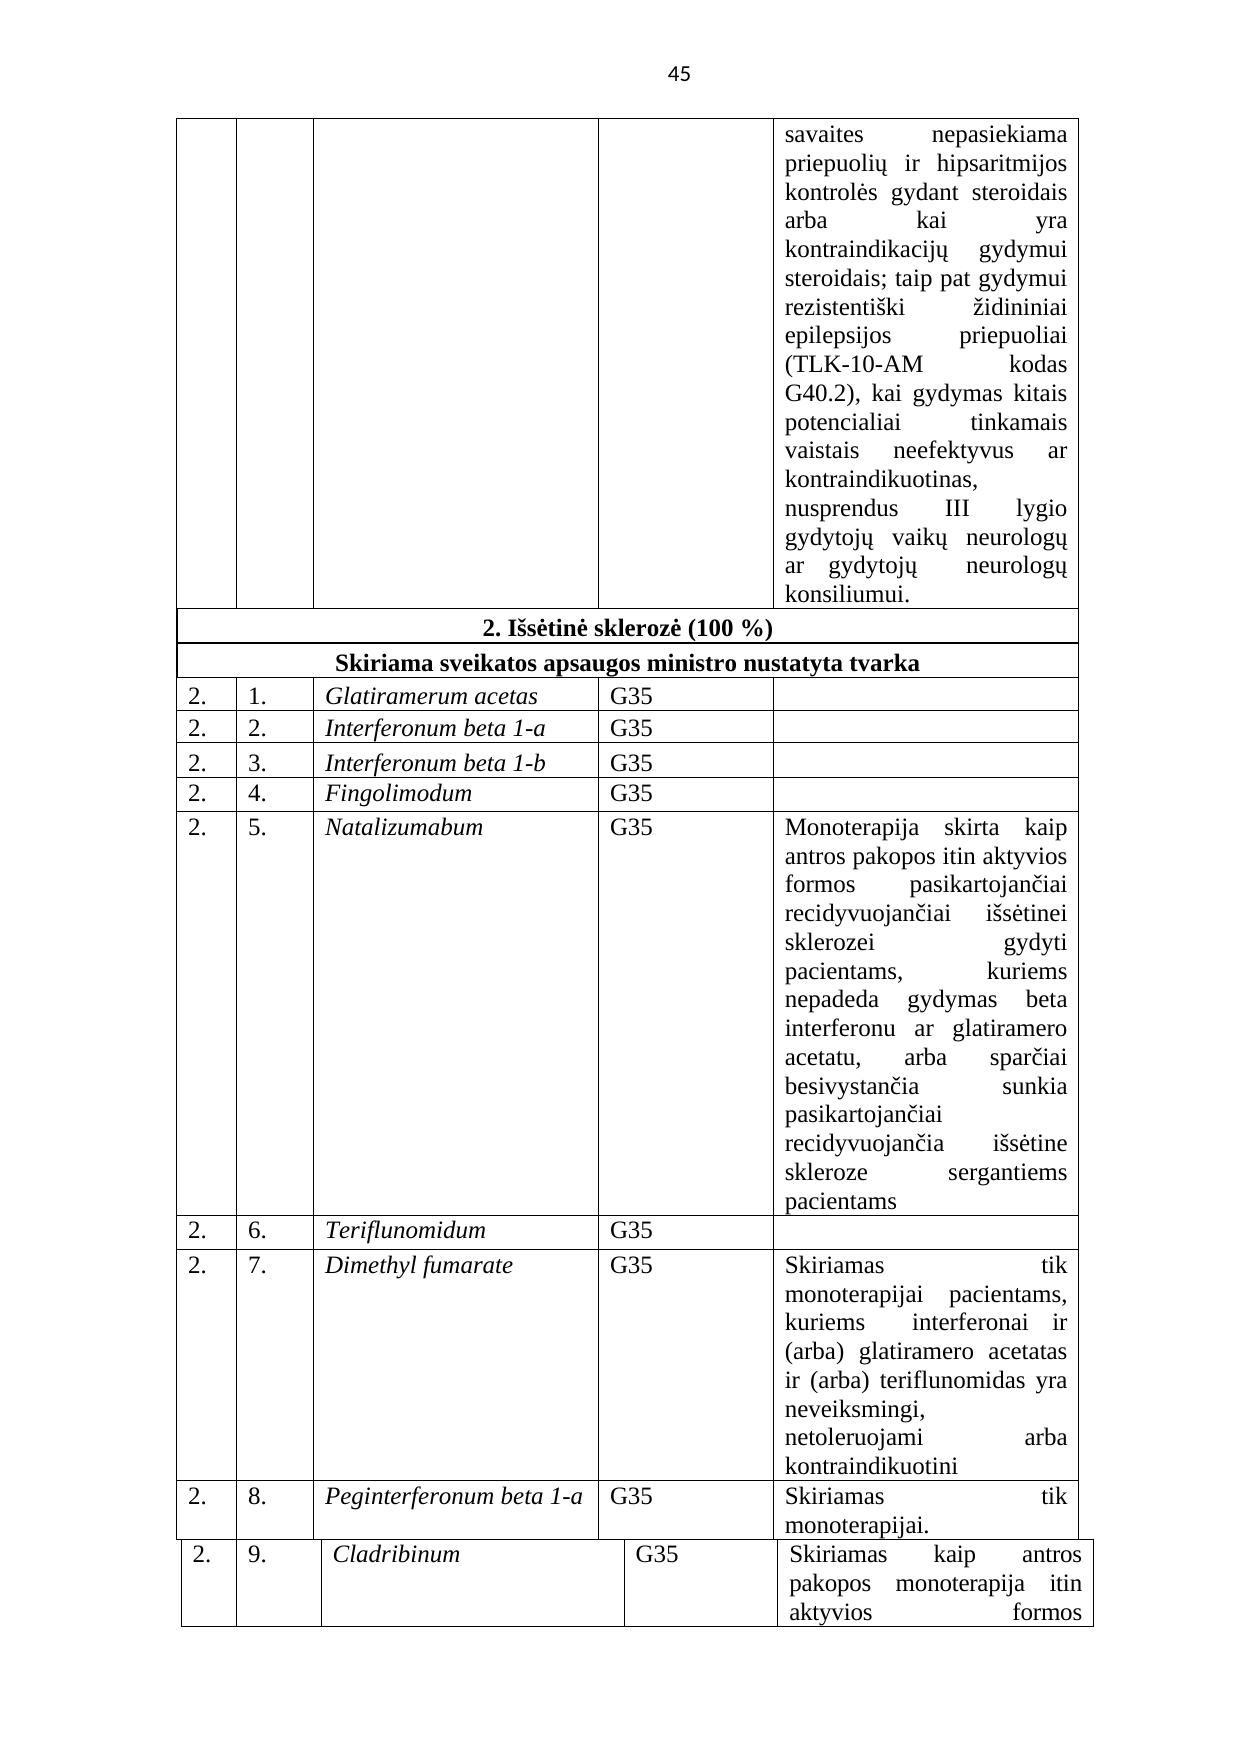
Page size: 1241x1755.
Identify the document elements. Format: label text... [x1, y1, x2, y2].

table_cell 2. [177, 678, 236, 709]
table_cell [1093, 1215, 1099, 1249]
table_cell [1103, 608, 1109, 642]
table_cell Glatiramerum acetas [314, 678, 598, 709]
table_cell [1088, 677, 1093, 709]
table_cell 2. [177, 1481, 236, 1538]
table_cell Monoterapija skirta kaip antros pakopos itin aktyvios formos pasikartojančiai recidyvuojančiai išsėtinei sklerozei gydyti pacientams, kuriems nepadeda gydymas beta interferonu ar glatiramero acetatu, arba sparčiai besivystančia sunkia pasikartojančiai recidyvuojančia išsėtine skleroze sergantiems pacientams [774, 812, 1078, 1214]
table_cell [1109, 710, 1123, 742]
table_cell [1093, 742, 1099, 777]
table_cell [599, 119, 773, 608]
table_cell [1109, 608, 1123, 642]
table_cell [1099, 118, 1103, 608]
table_cell 2. [177, 812, 236, 1214]
table_cell 5. [237, 812, 313, 1214]
table_cell G35 [599, 812, 773, 1214]
table_cell [1099, 1480, 1103, 1538]
table_cell [1103, 118, 1109, 608]
table_cell [774, 1216, 1078, 1249]
table_cell [774, 711, 1078, 742]
table_cell Interferonum beta 1-a [314, 711, 598, 742]
table_cell [1084, 1249, 1088, 1480]
table_cell Fingolimodum [314, 778, 598, 811]
table_cell 2. [182, 1540, 236, 1626]
table_cell [1109, 118, 1123, 608]
table_cell [1093, 710, 1099, 742]
table_cell [1084, 777, 1088, 811]
table_cell [1079, 608, 1083, 642]
table_cell [1084, 1480, 1088, 1538]
table_cell [1088, 710, 1093, 742]
table_cell Cladribinum [322, 1540, 624, 1626]
table_cell [1084, 1215, 1088, 1249]
table_cell [1079, 710, 1083, 742]
table_cell [1109, 1539, 1123, 1626]
table_cell [1079, 1480, 1083, 1538]
table_cell [1088, 118, 1093, 608]
table_cell 2. [237, 711, 313, 742]
table_cell [1079, 118, 1083, 608]
table_cell [1099, 710, 1103, 742]
table_cell [1093, 118, 1099, 608]
table_cell [1084, 710, 1088, 742]
table_cell G35 [625, 1540, 777, 1626]
table_cell [1094, 1539, 1099, 1626]
table_cell savaites nepasiekiama priepuolių ir hipsaritmijos kontrolės gydant steroidais arba kai yra kontraindikacijų gydymui steroidais; taip pat gydymui rezistentiški židininiai epilepsijos priepuoliai (TLK-10-AM kodas G40.2), kai gydymas kitais potencialiai tinkamais vaistais neefektyvus ar kontraindikuotinas, nusprendus III lygio gydytojų vaikų neurologų ar gydytojų neurologų konsiliumui. [774, 119, 1078, 608]
table_cell [1099, 1249, 1103, 1480]
table_cell Skiriamas kaip antros pakopos monoterapija itin aktyvios formos [778, 1540, 1093, 1626]
table_cell [1109, 677, 1123, 709]
table_cell G35 [599, 1481, 773, 1538]
table_cell [1103, 777, 1109, 811]
table_cell 2. [177, 778, 236, 811]
table_cell [1084, 608, 1088, 642]
table_cell Skiriama sveikatos apsaugos ministro nustatyta tvarka [178, 644, 1078, 677]
table_cell [1088, 1215, 1093, 1249]
table_cell [1093, 1249, 1099, 1480]
table_cell [1109, 811, 1123, 1214]
table_cell [1079, 811, 1083, 1214]
table_cell [1103, 742, 1109, 777]
table_cell [1093, 608, 1099, 642]
table_cell Natalizumabum [314, 812, 598, 1214]
table_cell [1099, 742, 1103, 777]
table_cell [1088, 642, 1093, 677]
table_cell G35 [599, 1250, 773, 1480]
table_cell [1088, 1480, 1093, 1538]
table_cell 8. [237, 1481, 313, 1538]
table_cell 4. [237, 778, 313, 811]
table_cell [1084, 118, 1088, 608]
table_cell G35 [599, 743, 773, 777]
table_cell [1109, 1480, 1123, 1538]
table_cell [1084, 742, 1088, 777]
table_cell 6. [237, 1216, 313, 1249]
table_cell [1084, 677, 1088, 709]
table_cell [1103, 677, 1109, 709]
table_cell [1093, 642, 1099, 677]
table_cell G35 [599, 1216, 773, 1249]
table_cell Peginterferonum beta 1-a [314, 1481, 598, 1538]
table_cell Dimethyl fumarate [314, 1250, 598, 1480]
table_cell 7. [237, 1250, 313, 1480]
table_cell [1109, 642, 1123, 677]
table_cell Interferonum beta 1-b [314, 743, 598, 777]
table_cell 2. [177, 1250, 236, 1480]
table_cell [1099, 811, 1103, 1214]
table_cell 9. [237, 1540, 321, 1626]
table_cell [1109, 1249, 1123, 1480]
table_cell [1088, 1249, 1093, 1480]
table_cell [314, 119, 598, 608]
table_cell G35 [599, 711, 773, 742]
table_cell [1099, 677, 1103, 709]
table_cell [1079, 642, 1083, 677]
table_cell [774, 743, 1078, 777]
table_cell [1099, 1539, 1103, 1626]
table_cell [1103, 811, 1109, 1214]
table_cell G35 [599, 778, 773, 811]
table_cell [1088, 742, 1093, 777]
table_cell 2. [177, 1216, 236, 1249]
table_cell [177, 119, 236, 608]
table_cell [1093, 677, 1099, 709]
table_cell Skiriamas tik monoterapijai. [774, 1481, 1078, 1538]
table_cell [1103, 1249, 1109, 1480]
table_cell [1079, 777, 1083, 811]
table_cell [1103, 642, 1109, 677]
table_cell [1099, 642, 1103, 677]
table_cell [1103, 1480, 1109, 1538]
table_cell [1103, 710, 1109, 742]
table_cell 2. Išsėtinė sklerozė (100 %) [178, 609, 1078, 642]
table_cell 2. [177, 743, 236, 777]
table_cell [237, 119, 313, 608]
table_cell [1103, 1539, 1109, 1626]
table_cell Teriflunomidum [314, 1216, 598, 1249]
table_cell [1109, 777, 1123, 811]
table_cell [774, 778, 1078, 811]
table_cell [1103, 1215, 1109, 1249]
table_cell [1084, 811, 1088, 1214]
table_cell [1084, 642, 1088, 677]
table_cell [1088, 777, 1093, 811]
table_cell G35 [599, 678, 773, 709]
table_cell Skiriamas tik monoterapijai pacientams, kuriems interferonai ir (arba) glatiramero acetatas ir (arba) teriflunomidas yra neveiksmingi, netoleruojami arba kontraindikuotini [774, 1250, 1078, 1480]
table_cell [774, 678, 1078, 709]
table_cell [1088, 811, 1093, 1214]
table_cell [1079, 1215, 1083, 1249]
table_cell [1088, 608, 1093, 642]
table_cell [1109, 1215, 1123, 1249]
table_cell [1093, 811, 1099, 1214]
table_cell 3. [237, 743, 313, 777]
table_cell [1099, 608, 1103, 642]
table_cell 1. [237, 678, 313, 709]
table_cell [1099, 777, 1103, 811]
table_cell [1109, 742, 1123, 777]
table_cell [1079, 742, 1083, 777]
table_cell [1093, 777, 1099, 811]
table_cell [1079, 1249, 1083, 1480]
table_cell 2. [177, 711, 236, 742]
table_cell [1093, 1480, 1099, 1538]
table_cell [177, 1540, 181, 1626]
table_cell [1079, 677, 1083, 709]
table_cell [1099, 1215, 1103, 1249]
